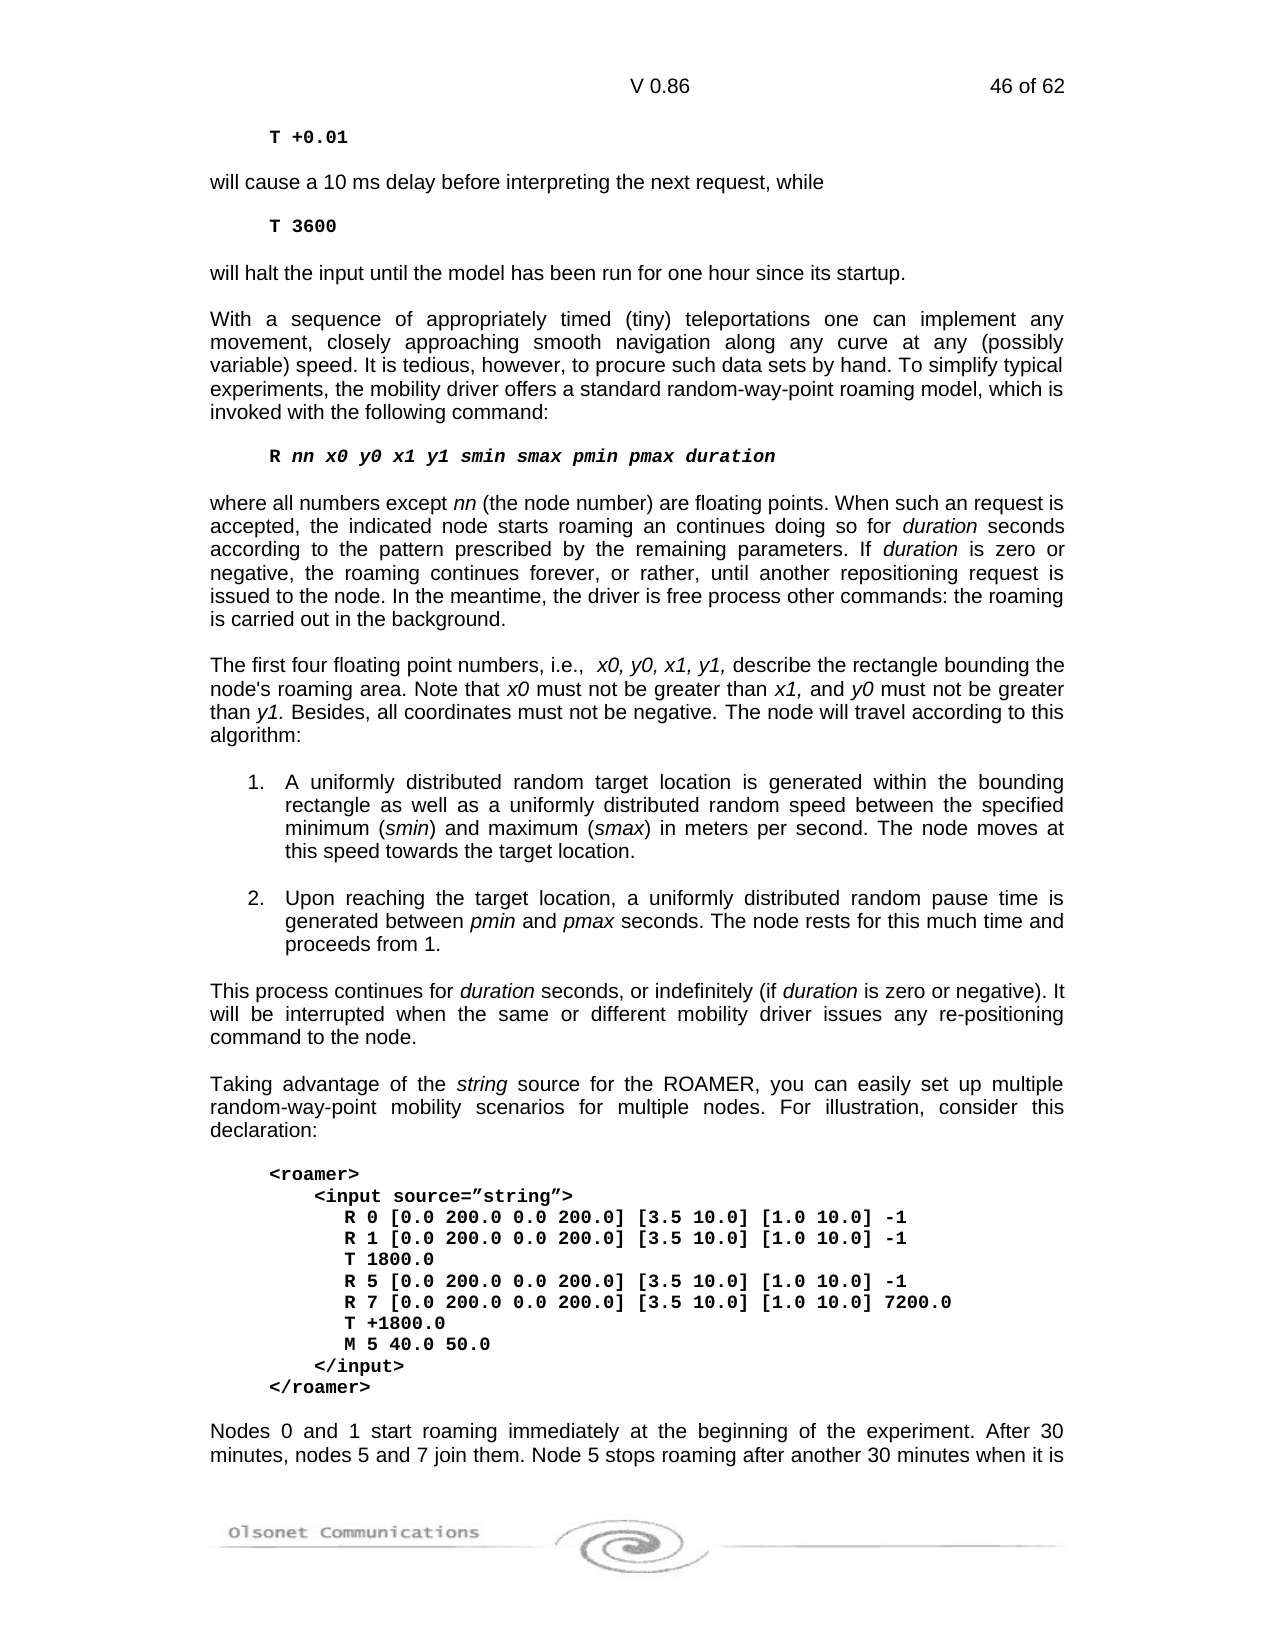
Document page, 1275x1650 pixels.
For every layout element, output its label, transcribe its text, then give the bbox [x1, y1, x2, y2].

list A uniformly distributed random target location is generated within the bounding rectangle as well as a uniformly distributed random speed between the specified minimum (smin) and maximum (smax) in meters per second. The node moves at this speed towards the target location. [247, 770, 1065, 863]
picture [210, 1504, 1065, 1596]
text Taking advantage of the string source for the ROAMER, you can easily set up multiple random-way-point mobility scenarios for multiple nodes. For illustration, consider this declaration: [210, 1072, 1065, 1142]
text R 0 [0.0 200.0 0.0 200.0] [3.5 10.0] [1.0 10.0] -1 [269, 1208, 1065, 1229]
text With a sequence of appropriately timed (tiny) teleportations one can implement any movement, closely approaching smooth navigation along any curve at any (possibly variable) speed. It is tedious, however, to procure such data sets by hand. To simplify typical experiments, the mobility driver offers a standard random-way-point roaming model, which is invoked with the following command: [210, 308, 1065, 424]
text The first four floating point numbers, i.e., x0, y0, x1, y1, describe the rectangle bounding the node's roaming area. Note that x0 must not be greater than x1, and y0 must not be greater than y1. Besides, all coordinates must not be negative. The node will travel according to this algorithm: [210, 654, 1065, 747]
text will halt the input until the model has been run for one hour since its startup. [210, 261, 1065, 284]
text R 1 [0.0 200.0 0.0 200.0] [3.5 10.0] [1.0 10.0] -1 [269, 1229, 1065, 1250]
list Upon reaching the target location, a uniformly distributed random pause time is generated between pmin and pmax seconds. The node rests for this much time and proceeds from 1. [247, 886, 1065, 956]
text Nodes 0 and 1 start roaming immediately at the beginning of the experiment. After 30 minutes, nodes 5 and 7 join them. Node 5 stops roaming after another 30 minutes when it is [210, 1420, 1065, 1467]
text </roamer> [269, 1378, 1065, 1399]
text </input> [269, 1356, 1065, 1378]
text R 7 [0.0 200.0 0.0 200.0] [3.5 10.0] [1.0 10.0] 7200.0 [269, 1293, 1065, 1314]
text T 1800.0 [269, 1250, 1065, 1271]
text R 5 [0.0 200.0 0.0 200.0] [3.5 10.0] [1.0 10.0] -1 [269, 1271, 1065, 1293]
text R nn x0 y0 x1 y1 smin smax pmin pmax duration [269, 447, 1065, 468]
text where all numbers except nn (the node number) are floating points. When such an request is accepted, the indicated node starts roaming an continues doing so for duration seconds according to the pattern prescribed by the remaining parameters. If duration is zero or negative, the roaming continues forever, or rather, until another repositioning request is issued to the node. In the meantime, the driver is free process other commands: the roaming is carried out in the background. [210, 491, 1065, 631]
text <input source=”string”> [269, 1186, 1065, 1208]
text M 5 40.0 50.0 [269, 1335, 1065, 1356]
text This process continues for duration seconds, or indefinitely (if duration is zero or negative). It will be interrupted when the same or different mobility driver issues any re-positioning command to the node. [210, 979, 1065, 1049]
text T +0.01 [269, 128, 1065, 149]
text T +1800.0 [269, 1314, 1065, 1335]
text <roamer> [269, 1165, 1065, 1186]
text will cause a 10 ms delay before interpreting the next request, while [210, 170, 1065, 193]
text T 3600 [269, 217, 1065, 238]
